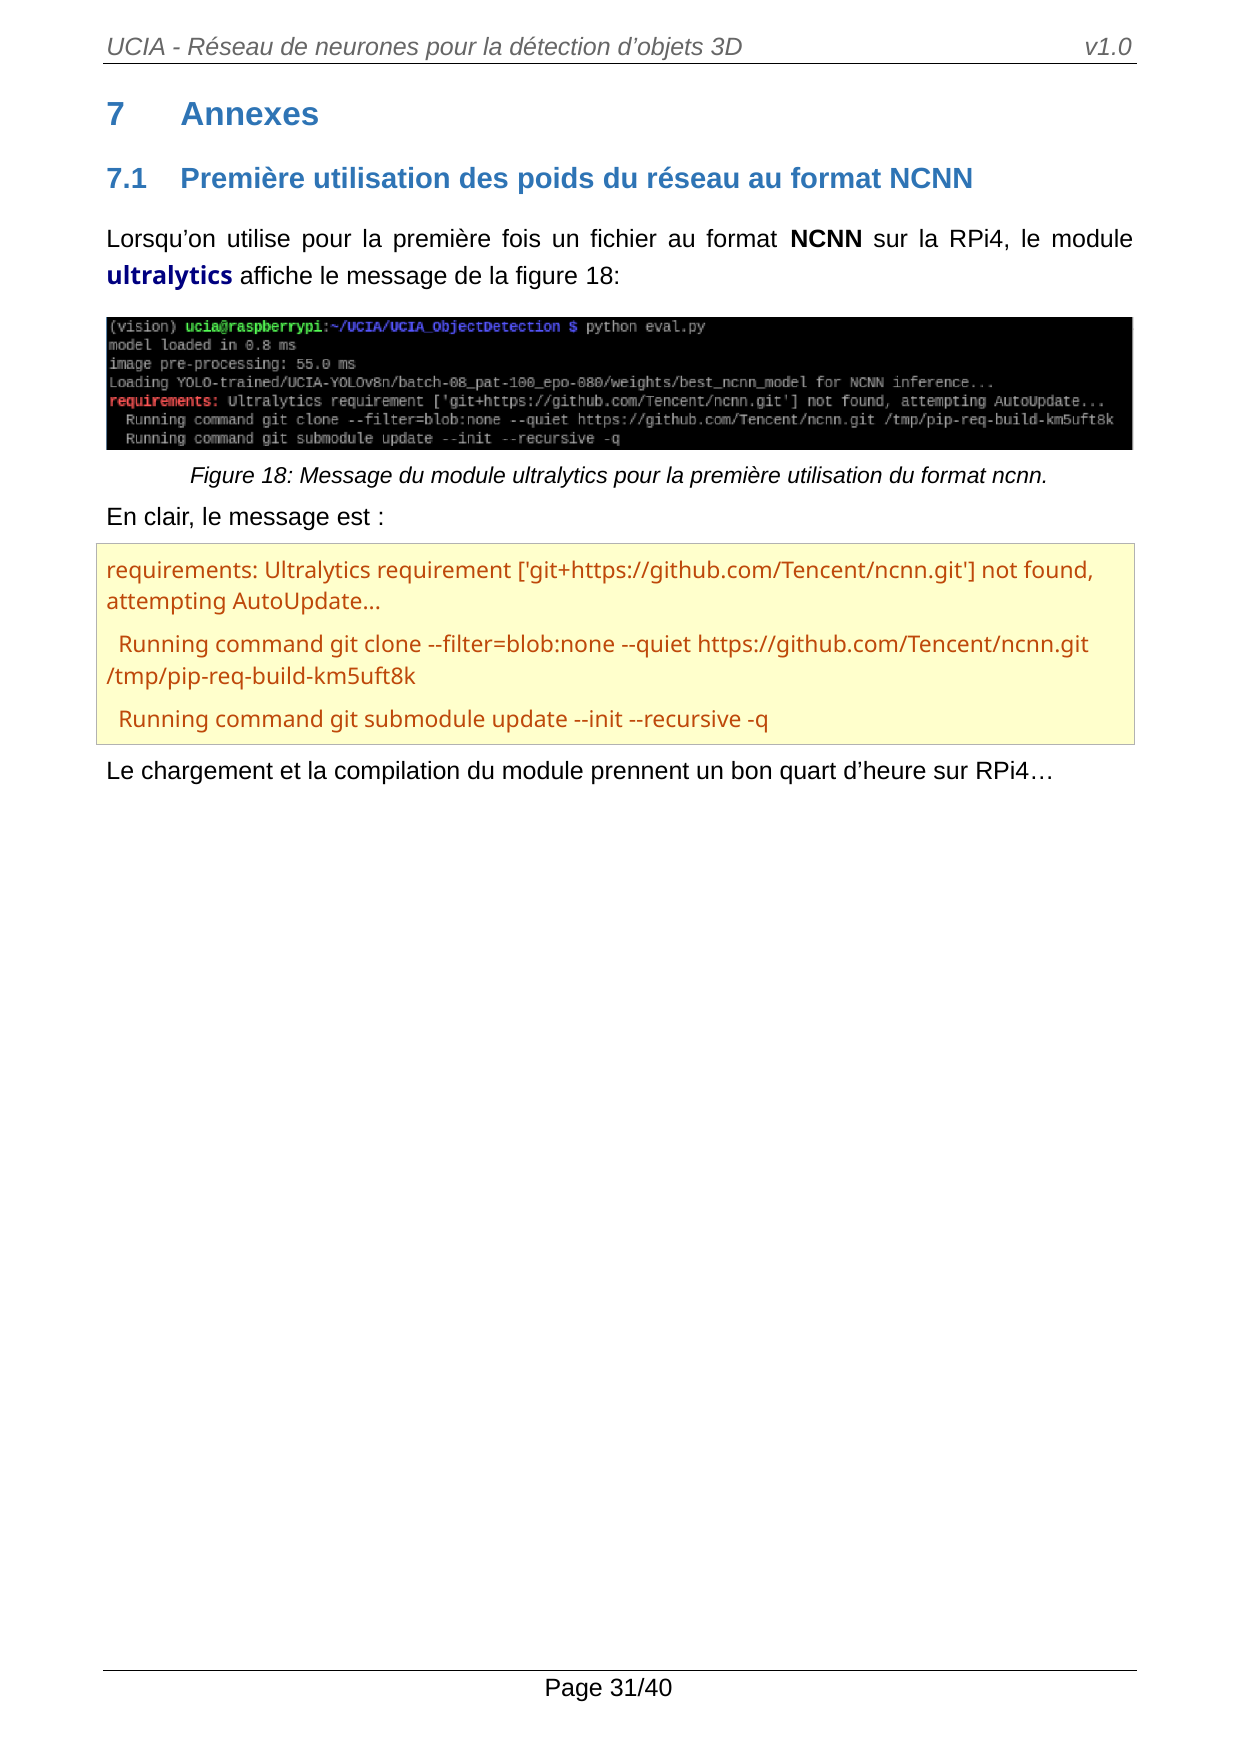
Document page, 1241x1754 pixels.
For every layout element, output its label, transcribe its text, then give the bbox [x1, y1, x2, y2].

text Lorsqu’on utilise pour la première fois un fichier au format NCNN sur la RPi4, le module ultralytics affiche le message de la figure 18: [106, 224, 1134, 292]
text requirements: Ultralytics requirement ['git+https://github.com/Tencent/ncnn.git'] not found, attempting AutoUpdate... [97, 544, 1134, 617]
subtitle Annexes [106, 94, 1134, 132]
text Running command git submodule update --init --recursive -q [97, 692, 1134, 744]
subtitle Première utilisation des poids du réseau au format NCNN [106, 161, 1134, 195]
text Running command git clone --filter=blob:none --quiet https://github.com/Tencent/ncnn.git /tmp/pip-req-build-km5uft8k [97, 618, 1134, 691]
text Le chargement et la compilation du module prennent un bon quart d’heure sur RPi4… [106, 756, 1134, 785]
text Figure 18: Message du module ultralytics pour la première utilisation du format ncnn. [106, 450, 1134, 488]
text En clair, le message est : [106, 501, 1134, 530]
picture [106, 317, 1134, 450]
